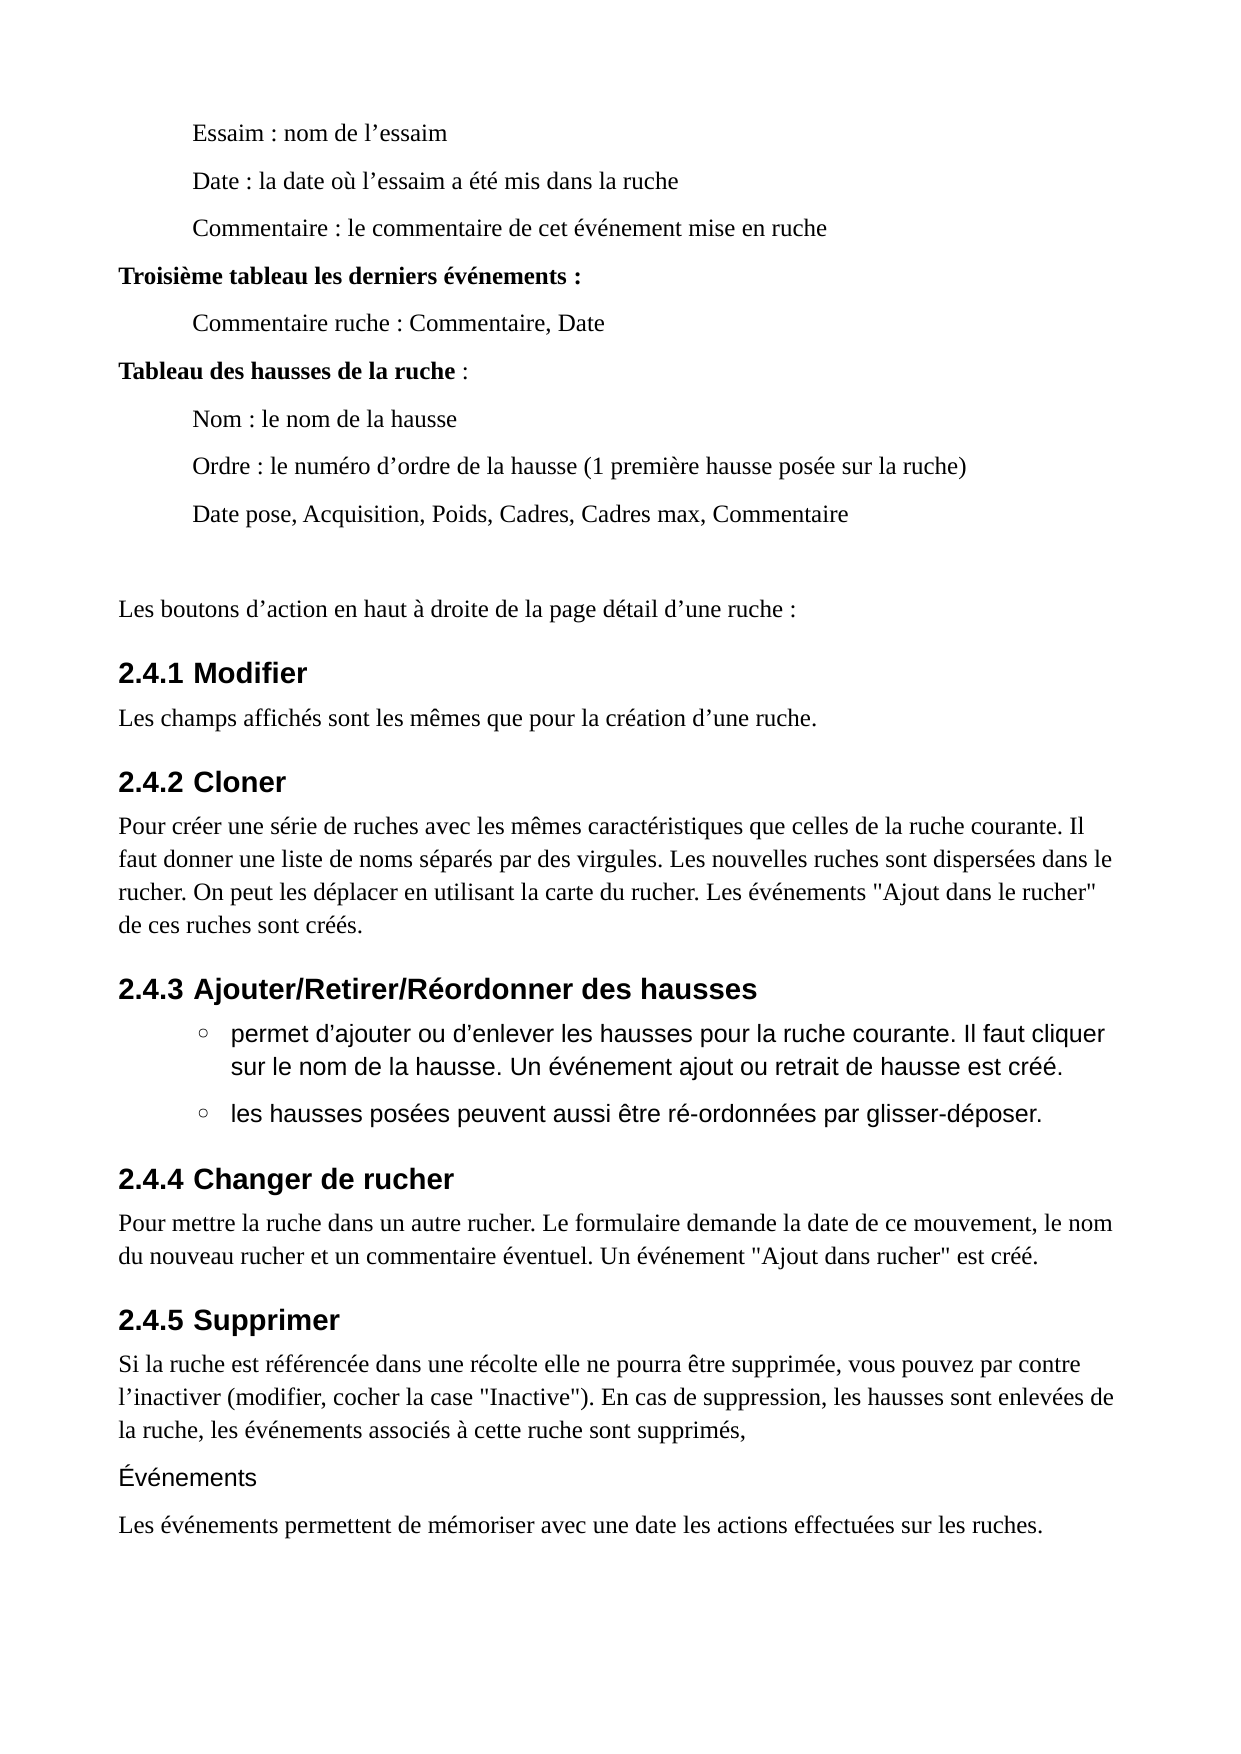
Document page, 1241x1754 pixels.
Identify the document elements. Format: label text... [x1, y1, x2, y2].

text Les champs affichés sont les mêmes que pour la création d’une ruche. [118, 703, 1122, 731]
list les hausses posées peuvent aussi être ré-ordonnées par glisser-déposer. [193, 1099, 1122, 1128]
text Tableau des hausses de la ruche : [118, 356, 1122, 385]
text Pour créer une série de ruches avec les mêmes caractéristiques que celles de la ruche courante. Il faut donner une liste de noms séparés par des virgules. Les nouvelles ruches sont dispersées dans le rucher. On peut les déplacer en utilisant la carte du rucher. Les événements "Ajout dans le rucher" de ces ruches sont créés. [118, 811, 1122, 939]
text Les boutons d’action en haut à droite de la page détail d’une ruche : [118, 594, 1122, 623]
subtitle Supprimer [118, 1303, 1122, 1337]
text Commentaire : le commentaire de cet événement mise en ruche [192, 213, 1122, 242]
text Date pose, Acquisition, Poids, Cadres, Cadres max, Commentaire [192, 499, 1122, 528]
subtitle Changer de rucher [118, 1162, 1122, 1195]
text Essaim : nom de l’essaim [192, 118, 1122, 147]
text Nom : le nom de la hausse [192, 404, 1122, 432]
text Commentaire ruche : Commentaire, Date [192, 308, 1122, 337]
text Pour mettre la ruche dans un autre rucher. Le formulaire demande la date de ce mouvement, le nom du nouveau rucher et un commentaire éventuel. Un événement "Ajout dans rucher" est créé. [118, 1208, 1122, 1269]
text Les événements permettent de mémoriser avec une date les actions effectuées sur les ruches. [118, 1511, 1122, 1539]
subtitle Cloner [118, 765, 1122, 798]
subtitle Ajouter/Retirer/Réordonner des hausses [118, 972, 1122, 1006]
text Troisième tableau les derniers événements : [118, 261, 1122, 290]
text Si la ruche est référencée dans une récolte elle ne pourra être supprimée, vous pouvez par contre l’inactiver (modifier, cocher la case "Inactive"). En cas de suppression, les hausses sont enlevées de la ruche, les événements associés à cette ruche sont supprimés, [118, 1349, 1122, 1444]
list permet d’ajouter ou d’enlever les hausses pour la ruche courante. Il faut cliquer sur le nom de la hausse. Un événement ajout ou retrait de hausse est créé. [193, 1018, 1122, 1080]
text Événements [118, 1463, 1122, 1492]
text Date : la date où l’essaim a été mis dans la ruche [192, 166, 1122, 194]
text Ordre : le numéro d’ordre de la hausse (1 première hausse posée sur la ruche) [192, 451, 1122, 480]
subtitle Modifier [118, 656, 1122, 690]
